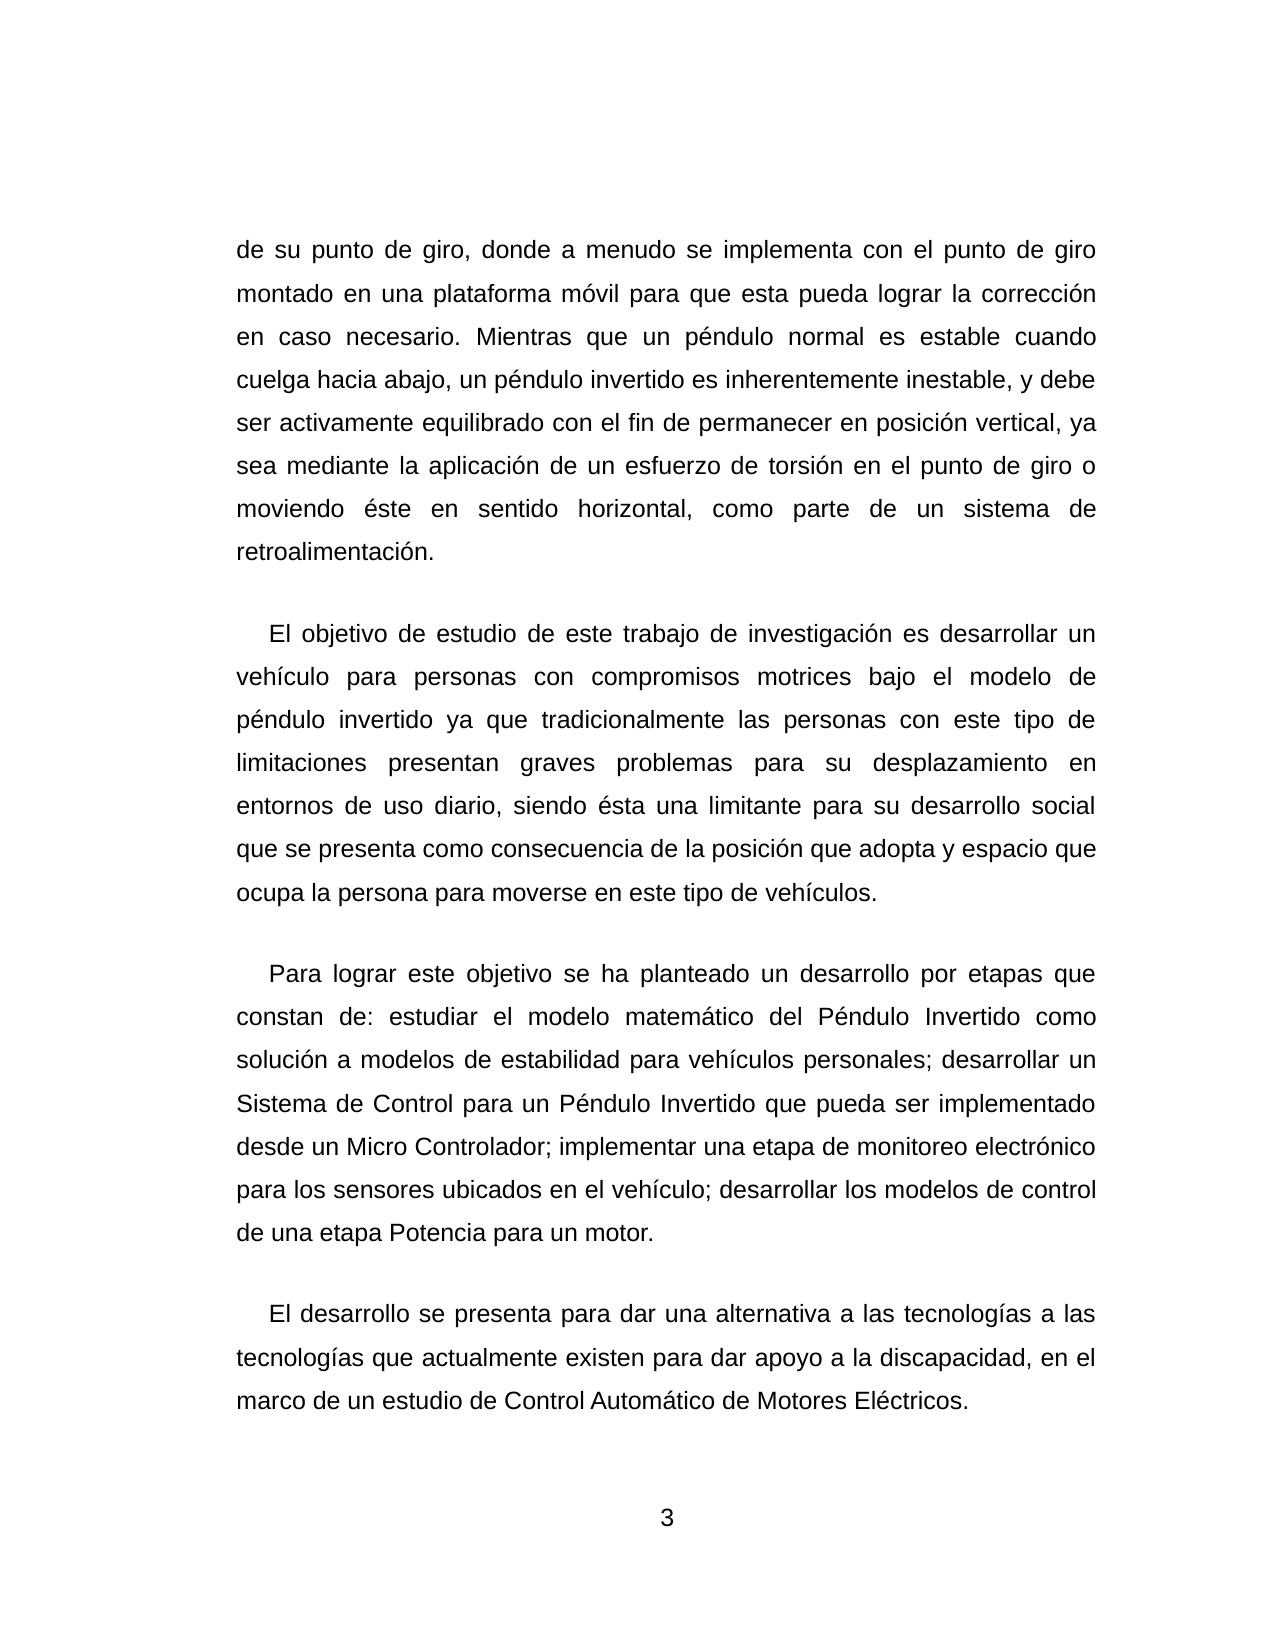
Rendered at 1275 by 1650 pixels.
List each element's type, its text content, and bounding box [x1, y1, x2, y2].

text El desarrollo se presenta para dar una alternativa a las tecnologías a las tecnologías que actualmente existen para dar apoyo a la discapacidad, en el marco de un estudio de Control Automático de Motores Eléctricos. [236, 1299, 1098, 1414]
text Para lograr este objetivo se ha planteado un desarrollo por etapas que constan de: estudiar el modelo matemático del Péndulo Invertido como solución a modelos de estabilidad para vehículos personales; desarrollar un Sistema de Control para un Péndulo Invertido que pueda ser implementado desde un Micro Controlador; implementar una etapa de monitoreo electrónico para los sensores ubicados en el vehículo; desarrollar los modelos de control de una etapa Potencia para un motor. [236, 959, 1098, 1247]
text El objetivo de estudio de este trabajo de investigación es desarrollar un vehículo para personas con compromisos motrices bajo el modelo de péndulo invertido ya que tradicionalmente las personas con este tipo de limitaciones presentan graves problemas para su desplazamiento en entornos de uso diario, siendo ésta una limitante para su desarrollo social que se presenta como consecuencia de la posición que adopta y espacio que ocupa la persona para moverse en este tipo de vehículos. [236, 619, 1098, 906]
text de su punto de giro, donde a menudo se implementa con el punto de giro montado en una plataforma móvil para que esta pueda lograr la corrección en caso necesario. Mientras que un péndulo normal es estable cuando cuelga hacia abajo, un péndulo invertido es inherentemente inestable, y debe ser activamente equilibrado con el fin de permanecer en posición vertical, ya sea mediante la aplicación de un esfuerzo de torsión en el punto de giro o moviendo éste en sentido horizontal, como parte de un sistema de retroalimentación. [236, 235, 1098, 566]
